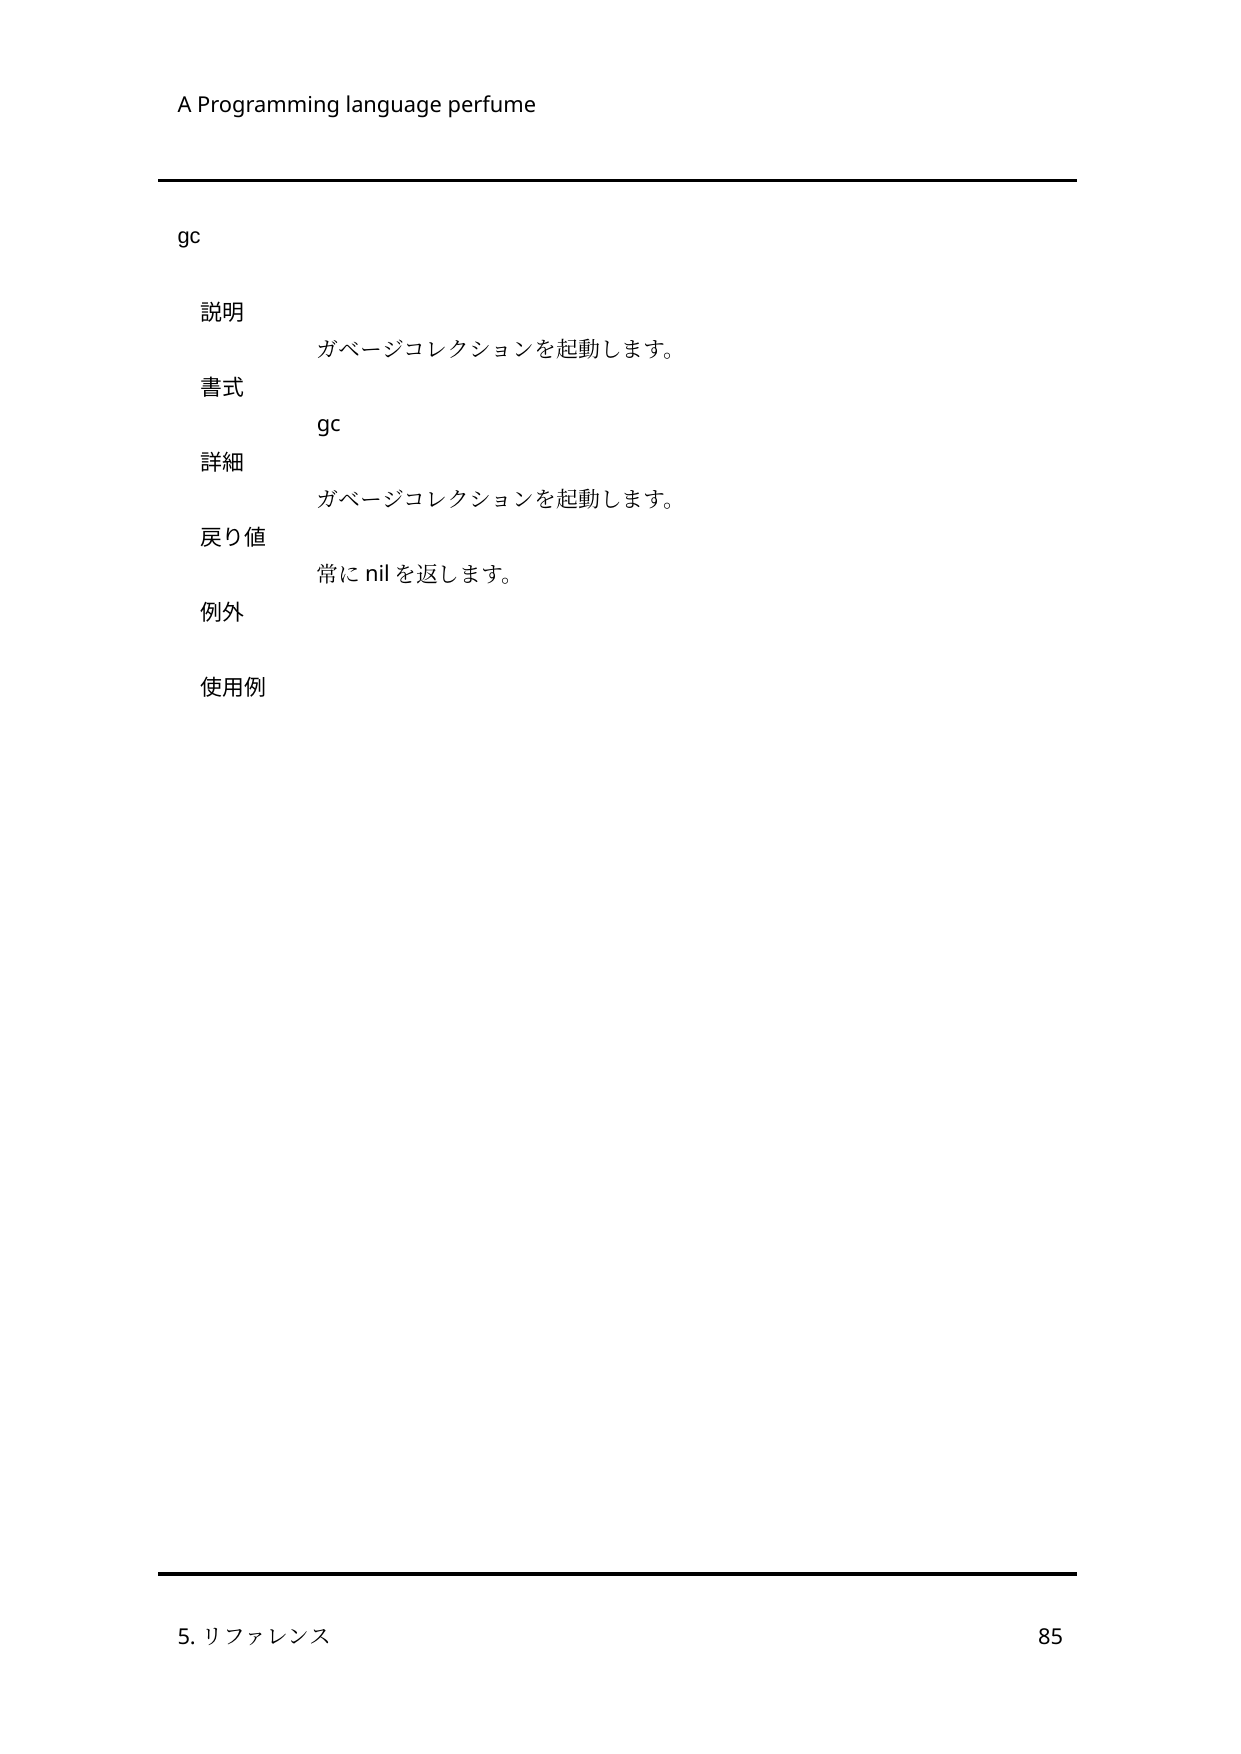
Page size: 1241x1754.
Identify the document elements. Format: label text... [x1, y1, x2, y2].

table_header 説明 [200, 292, 317, 367]
table_cell 使用例 [200, 667, 317, 742]
table_header ガベージコレクションを起動します。 [317, 292, 1063, 367]
table_cell [317, 592, 1063, 667]
table_cell 書式 [200, 367, 317, 442]
table_cell ガベージコレクションを起動します。 [317, 442, 1063, 517]
table_cell 戻り値 [200, 517, 317, 592]
table_cell 詳細 [200, 442, 317, 517]
table_cell 例外 [200, 592, 317, 667]
table_cell 常にnilを返します。 [317, 517, 1063, 592]
table_cell gc [317, 367, 1063, 442]
table_cell [317, 667, 1063, 742]
subtitle gc [177, 217, 1063, 254]
